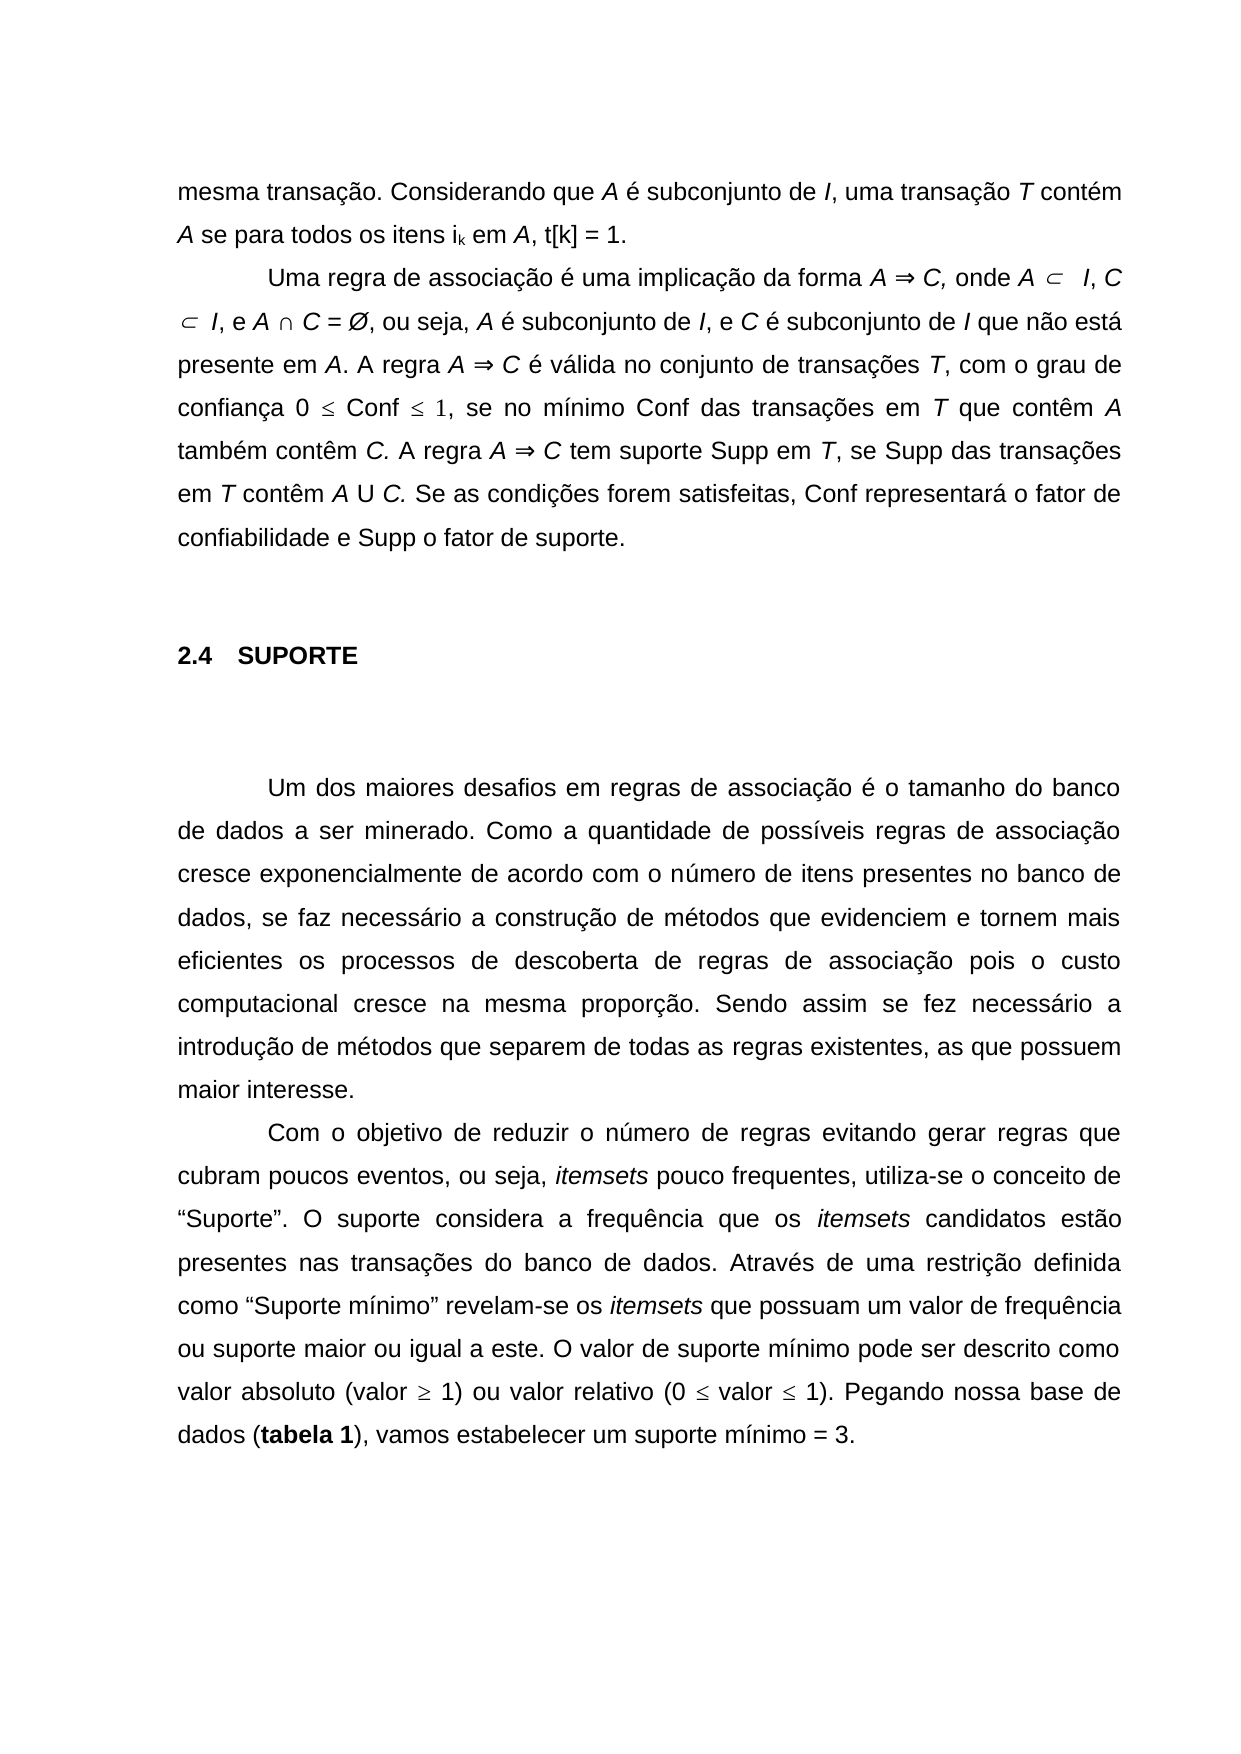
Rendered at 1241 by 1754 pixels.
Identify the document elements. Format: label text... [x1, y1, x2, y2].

subtitle SUPORTE [177, 641, 1122, 669]
text mesma transação. Considerando que A é subconjunto de I, uma transação T contém A se para todos os itens ik em A, t[k] = 1. [177, 177, 1122, 249]
text Uma regra de associação é uma implicação da forma A ⇒ C, onde A  I, C  I, e A ∩ C = Ø, ou seja, A é subconjunto de I, e C é subconjunto de I que não está presente em A. A regra A ⇒ C é válida no conjunto de transações T, com o grau de confiança 0 ≤ Conf ≤ 1, se no mínimo Conf das transações em T que contêm A também contêm C. A regra A ⇒ C tem suporte Supp em T, se Supp das transações em T contêm A U C. Se as condições forem satisfeitas, Conf representará o fator de confiabilidade e Supp o fator de suporte. [177, 263, 1122, 551]
text Com o objetivo de reduzir o número de regras evitando gerar regras que cubram poucos eventos, ou seja, itemsets pouco frequentes, utiliza-se o conceito de “Suporte”. O suporte considera a frequência que os itemsets candidatos estão presentes nas transações do banco de dados. Através de uma restrição definida como “Suporte mínimo” revelam-se os itemsets que possuam um valor de frequência ou suporte maior ou igual a este. O valor de suporte mínimo pode ser descrito como valor absoluto (valor ≥ 1) ou valor relativo (0 ≤ valor ≤ 1). Pegando nossa base de dados (tabela 1), vamos estabelecer um suporte mínimo = 3. [177, 1118, 1122, 1449]
text Um dos maiores desafios em regras de associação é o tamanho do banco de dados a ser minerado. Como a quantidade de possíveis regras de associação cresce exponencialmente de acordo com o número de itens presentes no banco de dados, se faz necessário a construção de métodos que evidenciem e tornem mais eficientes os processos de descoberta de regras de associação pois o custo computacional cresce na mesma proporção. Sendo assim se fez necessário a introdução de métodos que separem de todas as regras existentes, as que possuem maior interesse. [177, 773, 1122, 1104]
